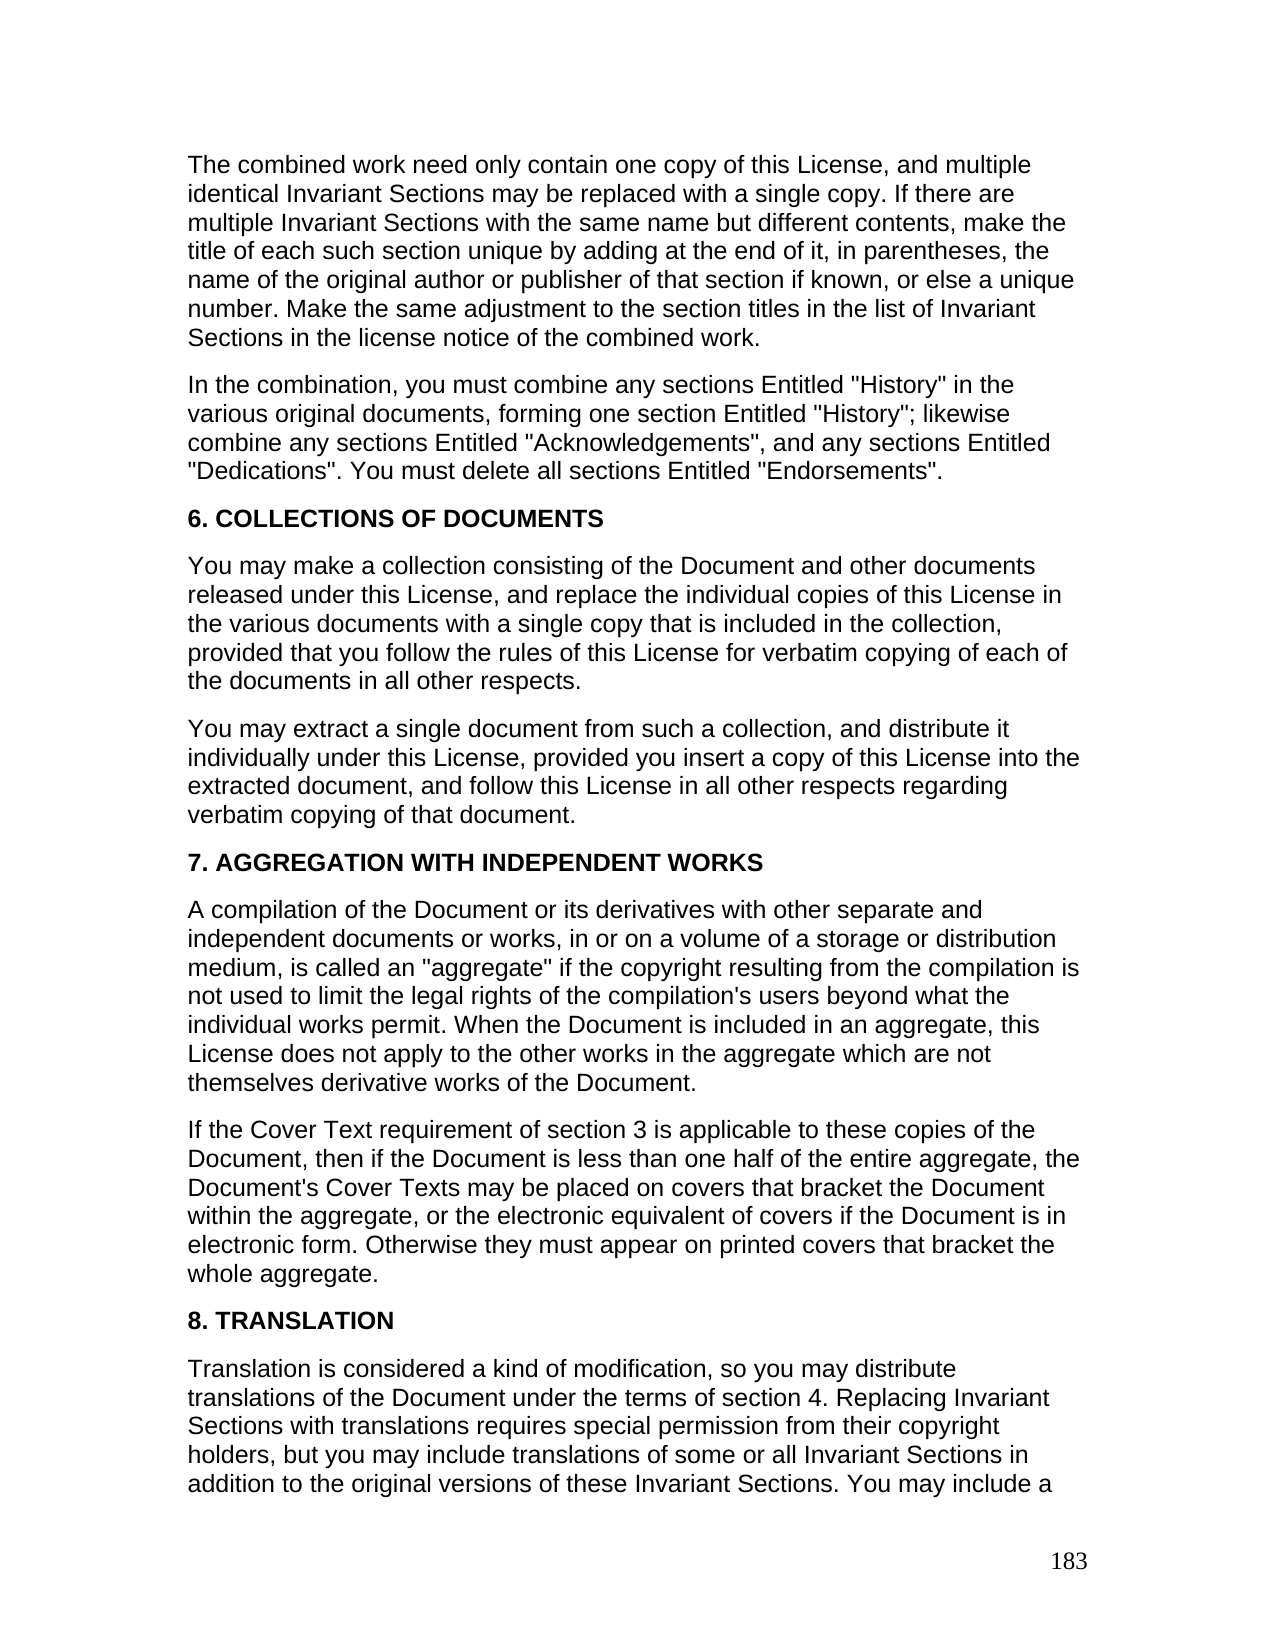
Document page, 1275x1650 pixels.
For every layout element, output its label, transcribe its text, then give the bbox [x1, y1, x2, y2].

text A compilation of the Document or its derivatives with other separate and independent documents or works, in or on a volume of a storage or distribution medium, is called an "aggregate" if the copyright resulting from the compilation is not used to limit the legal rights of the compilation's users beyond what the individual works permit. When the Document is included in an aggregate, this License does not apply to the other works in the aggregate which are not themselves derivative works of the Document. [187, 895, 1087, 1096]
text Translation is considered a kind of modification, so you may distribute translations of the Document under the terms of section 4. Replacing Invariant Sections with translations requires special permission from their copyright holders, but you may include translations of some or all Invariant Sections in addition to the original versions of these Invariant Sections. You may include a [187, 1354, 1087, 1497]
text If the Cover Text requirement of section 3 is applicable to these copies of the Document, then if the Document is less than one half of the entire aggregate, the Document's Cover Texts may be placed on covers that bracket the Document within the aggregate, or the electronic equivalent of covers if the Document is in electronic form. Otherwise they must appear on printed covers that bracket the whole aggregate. [187, 1115, 1087, 1287]
text You may make a collection consisting of the Document and other documents released under this License, and replace the individual copies of this License in the various documents with a single copy that is included in the collection, provided that you follow the rules of this License for verbatim copying of each of the documents in all other respects. [187, 551, 1087, 695]
text The combined work need only contain one copy of this License, and multiple identical Invariant Sections may be replaced with a single copy. If there are multiple Invariant Sections with the same name but different contents, make the title of each such section unique by adding at the end of it, in parentheses, the name of the original author or publisher of that section if known, or else a unique number. Make the same adjustment to the section titles in the list of Invariant Sections in the license notice of the combined work. [187, 150, 1087, 351]
text You may extract a single document from such a collection, and distribute it individually under this License, provided you insert a copy of this License into the extracted document, and follow this License in all other respects regarding verbatim copying of that document. [187, 714, 1087, 829]
text 6. COLLECTIONS OF DOCUMENTS [187, 504, 1087, 532]
text 7. AGGREGATION WITH INDEPENDENT WORKS [187, 847, 1087, 876]
text In the combination, you must combine any sections Entitled "History" in the various original documents, forming one section Entitled "History"; likewise combine any sections Entitled "Acknowledgements", and any sections Entitled "Dedications". You must delete all sections Entitled "Endorsements". [187, 370, 1087, 485]
text 8. TRANSLATION [187, 1306, 1087, 1335]
